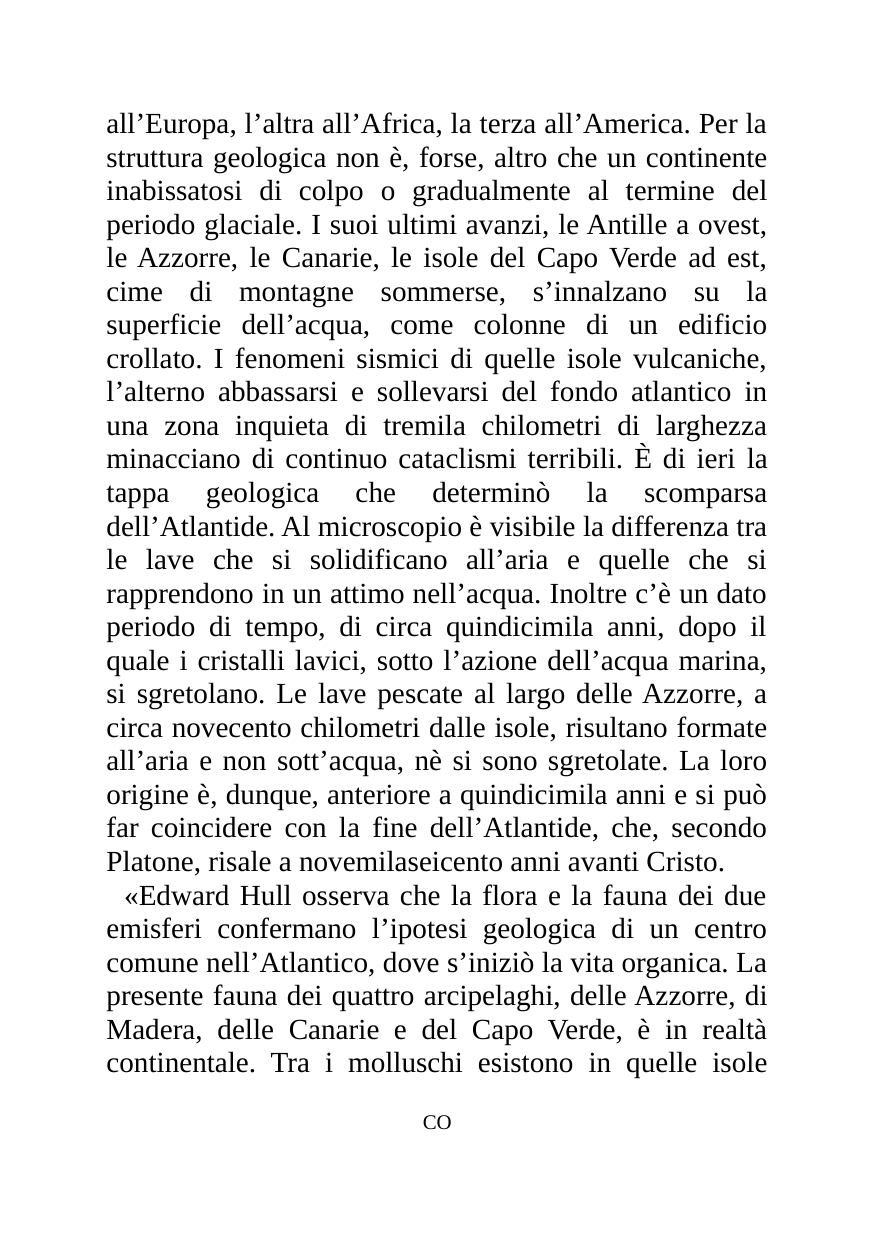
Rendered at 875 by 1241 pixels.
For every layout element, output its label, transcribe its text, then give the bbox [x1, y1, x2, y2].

text all’Europa, l’altra all’Africa, la terza all’America. Per la struttura geologica non è, forse, altro che un continente inabissatosi di colpo o gradualmente al termine del periodo glaciale. I suoi ultimi avanzi, le Antille a ovest, le Azzorre, le Canarie, le isole del Capo Verde ad est, cime di montagne sommerse, s’innalzano su la superficie dell’acqua, come colonne di un edificio crollato. I fenomeni sismici di quelle isole vulcaniche, l’alterno abbassarsi e sollevarsi del fondo atlantico in una zona inquieta di tremila chilometri di larghezza minacciano di continuo cataclismi terribili. È di ieri la tappa geologica che determinò la scomparsa dell’Atlantide. Al microscopio è visibile la differenza tra le lave che si solidificano all’aria e quelle che si rapprendono in un attimo nell’acqua. Inoltre c’è un dato periodo di tempo, di circa quindicimila anni, dopo il quale i cristalli lavici, sotto l’azione dell’acqua marina, si sgretolano. Le lave pescate al largo delle Azzorre, a circa novecento chilometri dalle isole, risultano formate all’aria e non sott’acqua, nè si sono sgretolate. La loro origine è, dunque, anteriore a quindicimila anni e si può far coincidere con la fine dell’Atlantide, che, secondo Platone, risale a novemilaseicento anni avanti Cristo. [106, 106, 768, 878]
text «Edward Hull osserva che la flora e la fauna dei due emisferi confermano l’ipotesi geologica di un centro comune nell’Atlantico, dove s’iniziò la vita organica. La presente fauna dei quattro arcipelaghi, delle Azzorre, di Madera, delle Canarie e del Capo Verde, è in realtà continentale. Tra i molluschi esistono in quelle isole [106, 878, 768, 1079]
